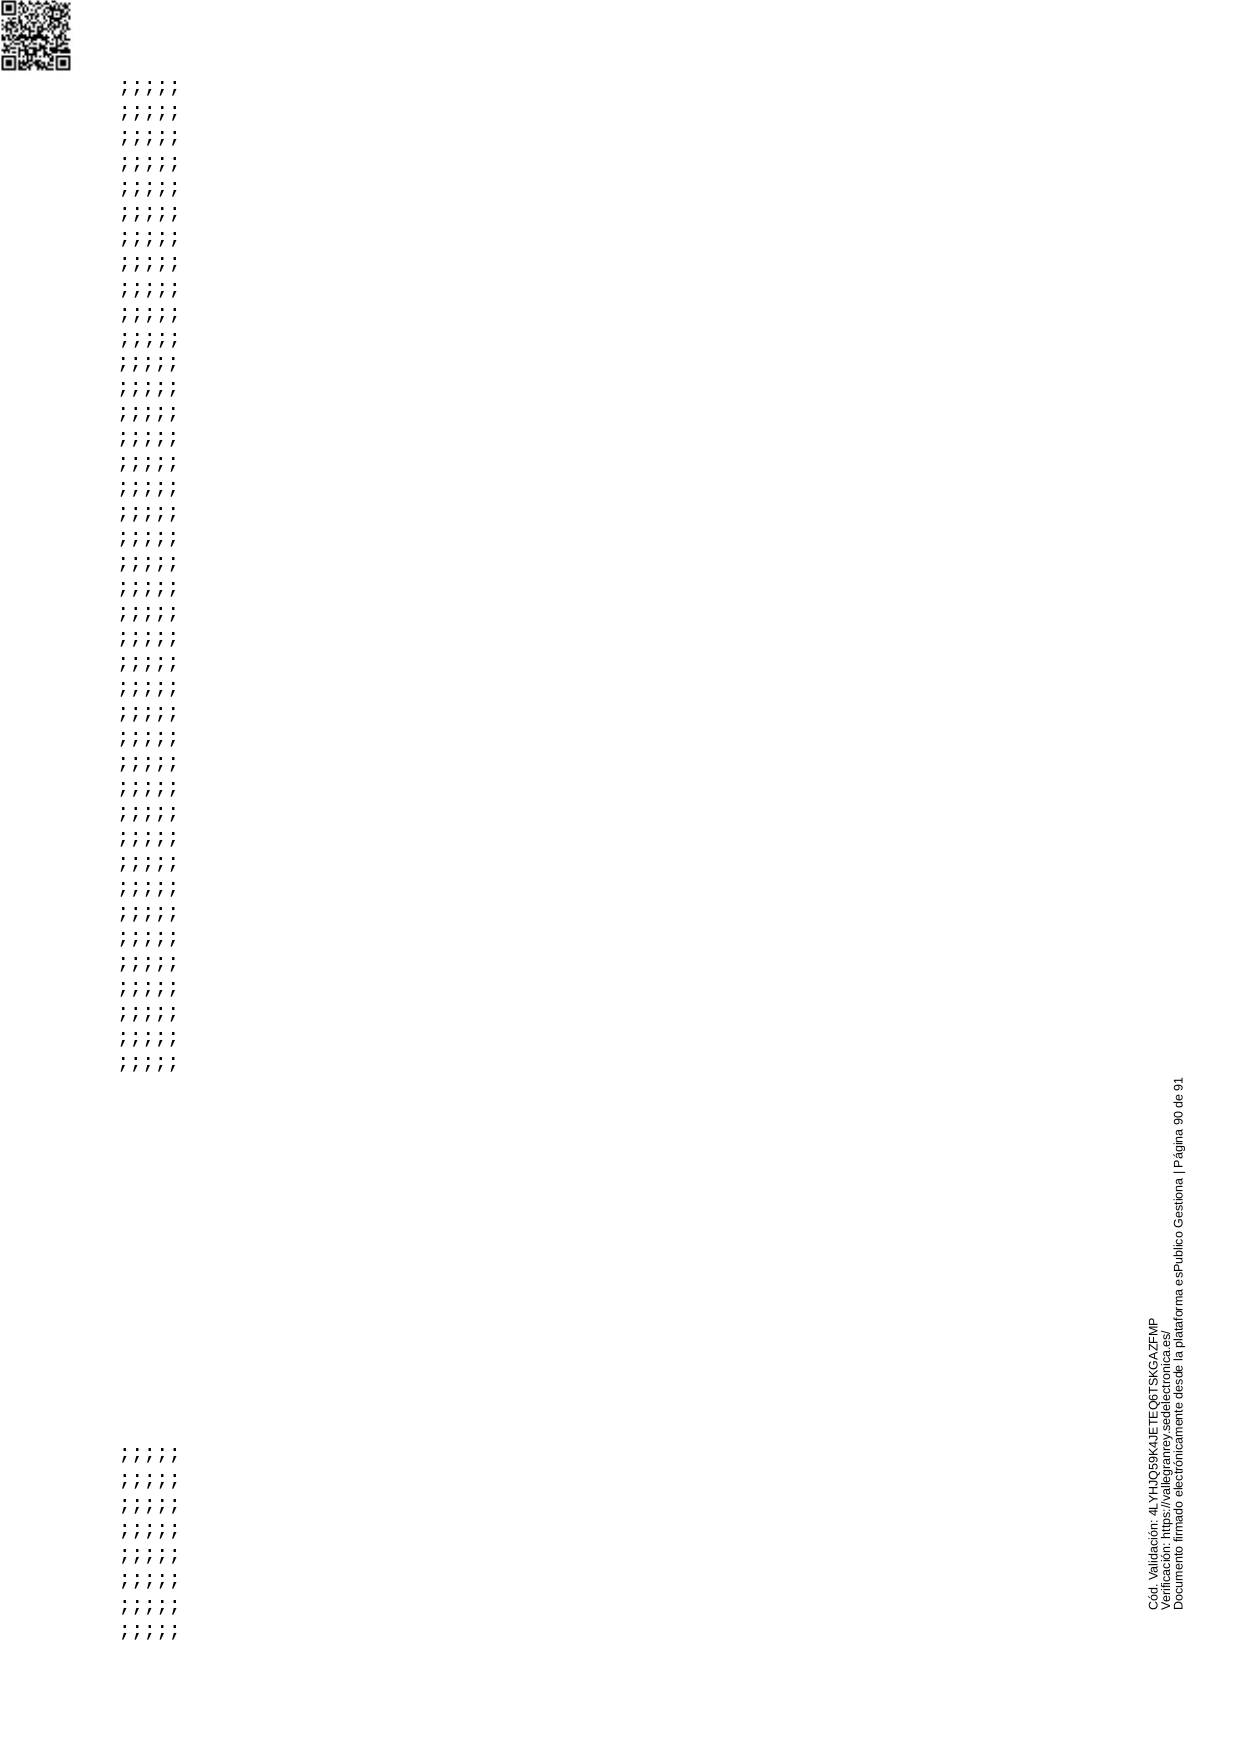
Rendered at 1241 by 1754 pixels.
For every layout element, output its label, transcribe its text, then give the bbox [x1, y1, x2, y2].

text ;;;;; [117, 751, 1093, 774]
text ;;;;; [117, 651, 1093, 674]
text ;;;;; [117, 551, 1093, 574]
text ;;;;; [117, 526, 1093, 549]
text ;;;;; [117, 926, 1093, 949]
text ;;;;; [117, 976, 1093, 999]
text ;;;;; [117, 901, 1093, 924]
text ;;;;; [117, 676, 1093, 699]
text ;;;;; [117, 826, 1093, 849]
text ;;;;; [117, 576, 1093, 599]
text ;;;;; [117, 626, 1093, 649]
text ;;;;; [117, 1001, 1093, 1024]
text ;;;;; [117, 1051, 1093, 1074]
text ;;;;; [117, 601, 1093, 624]
text ;;;;; [117, 851, 1093, 874]
text ;;;;; [117, 1026, 1093, 1049]
text ;;;;; [117, 951, 1093, 974]
text ;;;;; [117, 351, 1093, 374]
text ;;;;; [117, 726, 1093, 749]
text ;;;;; [117, 451, 1093, 474]
text ;;;;; [117, 801, 1093, 824]
text ;;;;; [117, 476, 1093, 499]
text ;;;;; [117, 876, 1093, 899]
text ;;;;; [117, 426, 1093, 449]
text ;;;;; [117, 376, 1093, 399]
text ;;;;; [117, 701, 1093, 724]
text ;;;;; [117, 776, 1093, 799]
text ;;;;; [117, 401, 1093, 424]
text ;;;;; [117, 501, 1093, 524]
